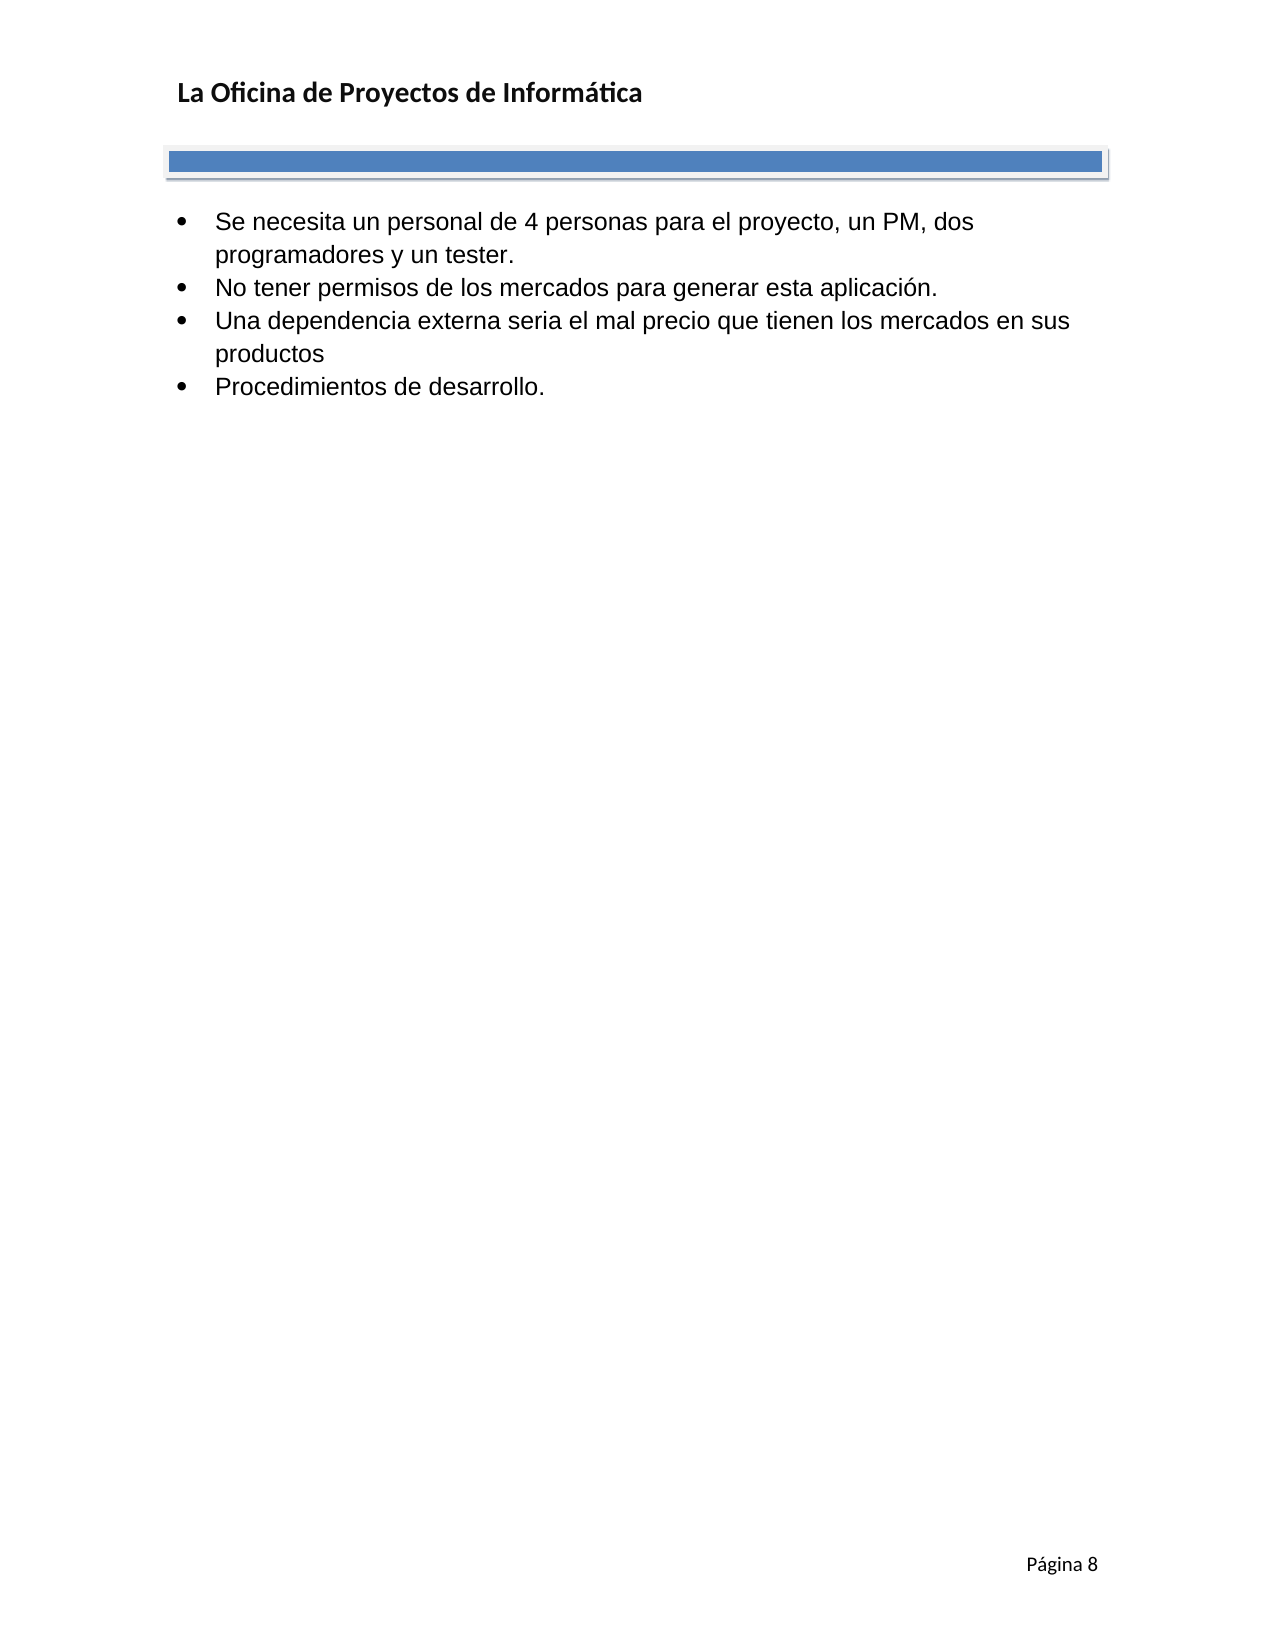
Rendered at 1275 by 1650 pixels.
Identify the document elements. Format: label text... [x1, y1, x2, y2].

list No tener permisos de los mercados para generar esta aplicación. [177, 273, 1098, 302]
list Una dependencia externa seria el mal precio que tienen los mercados en sus productos [177, 306, 1098, 368]
list Se necesita un personal de 4 personas para el proyecto, un PM, dos programadores y un tester. [177, 207, 1098, 269]
list Procedimientos de desarrollo. [177, 372, 1098, 401]
